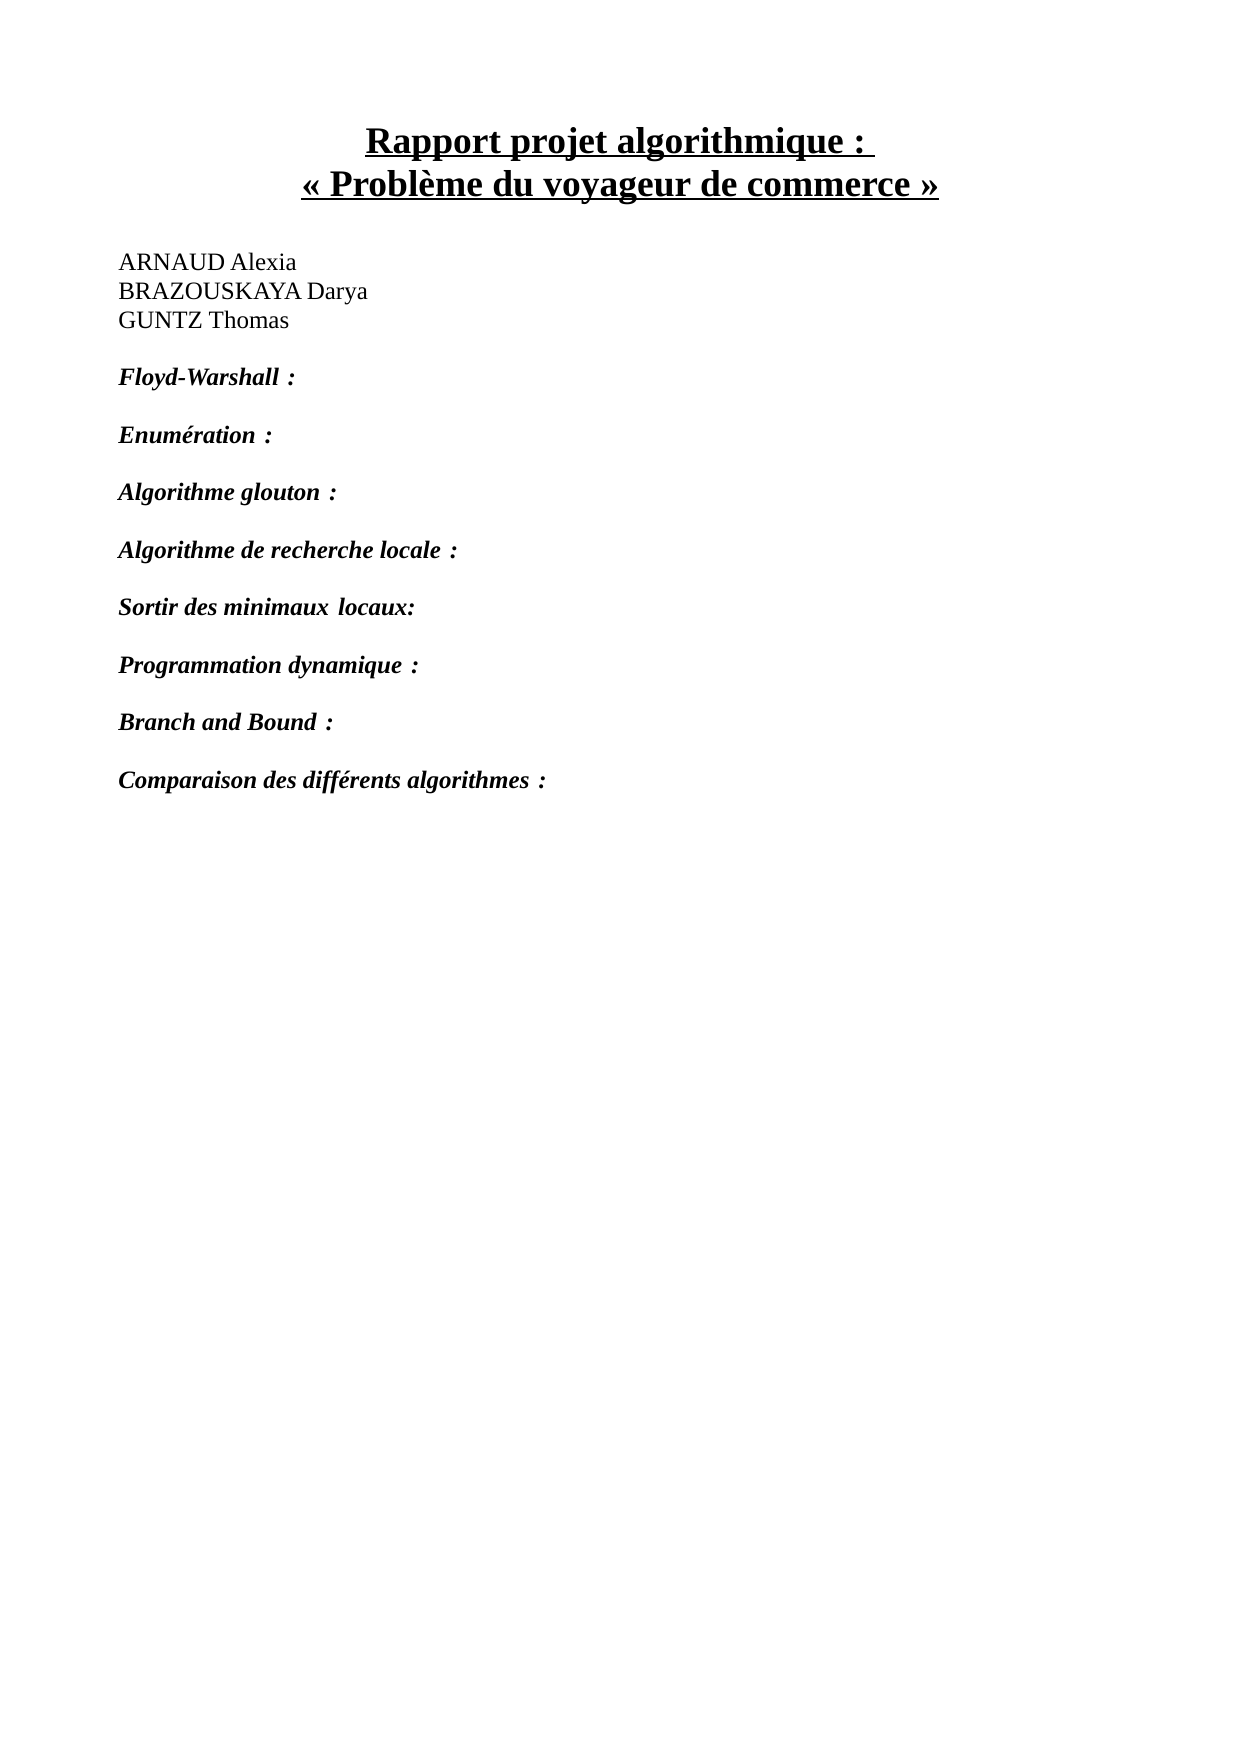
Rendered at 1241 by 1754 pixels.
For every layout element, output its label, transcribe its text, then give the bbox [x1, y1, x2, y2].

text Algorithme glouton : [118, 477, 1122, 506]
text Floyd-Warshall : [118, 362, 1122, 391]
text Programmation dynamique : [118, 650, 1122, 679]
text Comparaison des différents algorithmes : [118, 765, 1122, 794]
text « Problème du voyageur de commerce » [118, 161, 1122, 204]
text Enumération : [118, 420, 1122, 449]
text GUNTZ Thomas [118, 305, 1122, 334]
text BRAZOUSKAYA Darya [118, 276, 1122, 305]
text Algorithme de recherche locale : [118, 535, 1122, 564]
text Branch and Bound : [118, 707, 1122, 736]
text Sortir des minimaux locaux: [118, 592, 1122, 621]
text Rapport projet algorithmique : [118, 118, 1122, 161]
text ARNAUD Alexia [118, 247, 1122, 276]
